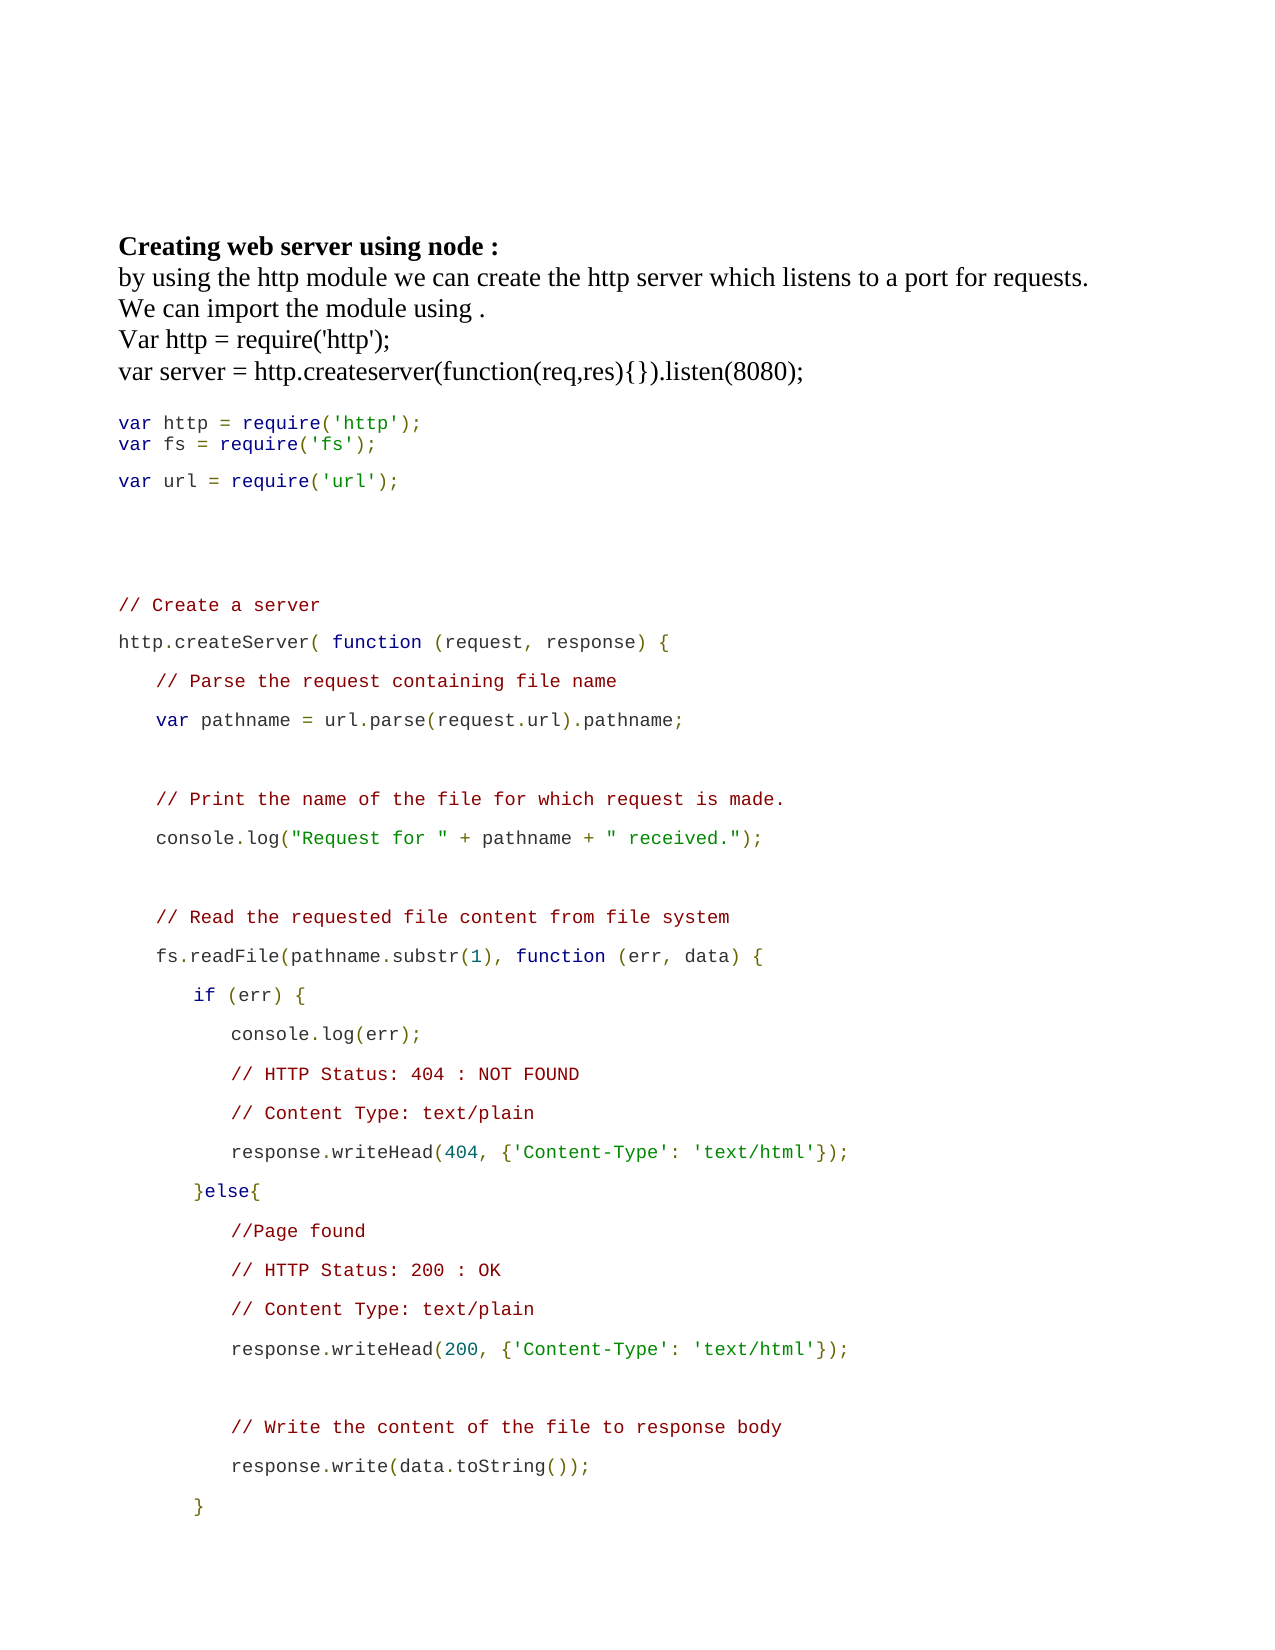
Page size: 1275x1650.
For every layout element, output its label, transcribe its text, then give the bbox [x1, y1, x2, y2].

text console.log("Request for " + pathname + " received."); [118, 827, 1157, 851]
text Var http = require('http'); [118, 324, 1157, 355]
text console.log(err); [118, 1023, 1157, 1047]
text http.createServer( function (request, response) { [118, 633, 1157, 654]
text // HTTP Status: 200 : OK [118, 1259, 1157, 1283]
text by using the http module we can create the http server which listens to a port for requests. [118, 261, 1157, 292]
text //Page found [118, 1220, 1157, 1243]
text var pathname = url.parse(request.url).pathname; [118, 709, 1157, 733]
text // HTTP Status: 404 : NOT FOUND [118, 1063, 1157, 1086]
text // Write the content of the file to response body [118, 1416, 1157, 1440]
text var fs = require('fs'); [118, 435, 1157, 456]
text // Parse the request containing file name [118, 670, 1157, 694]
text response.write(data.toString()); [118, 1455, 1157, 1479]
text response.writeHead(200, {'Content-Type': 'text/html'}); [118, 1338, 1157, 1361]
text } [118, 1495, 1157, 1518]
text We can import the module using . [118, 292, 1157, 324]
text Creating web server using node : [118, 230, 1157, 261]
text // Content Type: text/plain [118, 1102, 1157, 1126]
text var server = http.createserver(function(req,res){}).listen(8080); [118, 355, 1157, 386]
text response.writeHead(404, {'Content-Type': 'text/html'}); [118, 1141, 1157, 1165]
text }else{ [118, 1181, 1157, 1204]
text var http = require('http'); [118, 414, 1157, 435]
text fs.readFile(pathname.substr(1), function (err, data) { [118, 945, 1157, 968]
text // Read the requested file content from file system [118, 906, 1157, 929]
text // Content Type: text/plain [118, 1298, 1157, 1322]
text if (err) { [118, 984, 1157, 1008]
text // Print the name of the file for which request is made. [118, 788, 1157, 811]
text // Create a server [118, 596, 1157, 617]
text var url = require('url'); [118, 472, 1157, 493]
